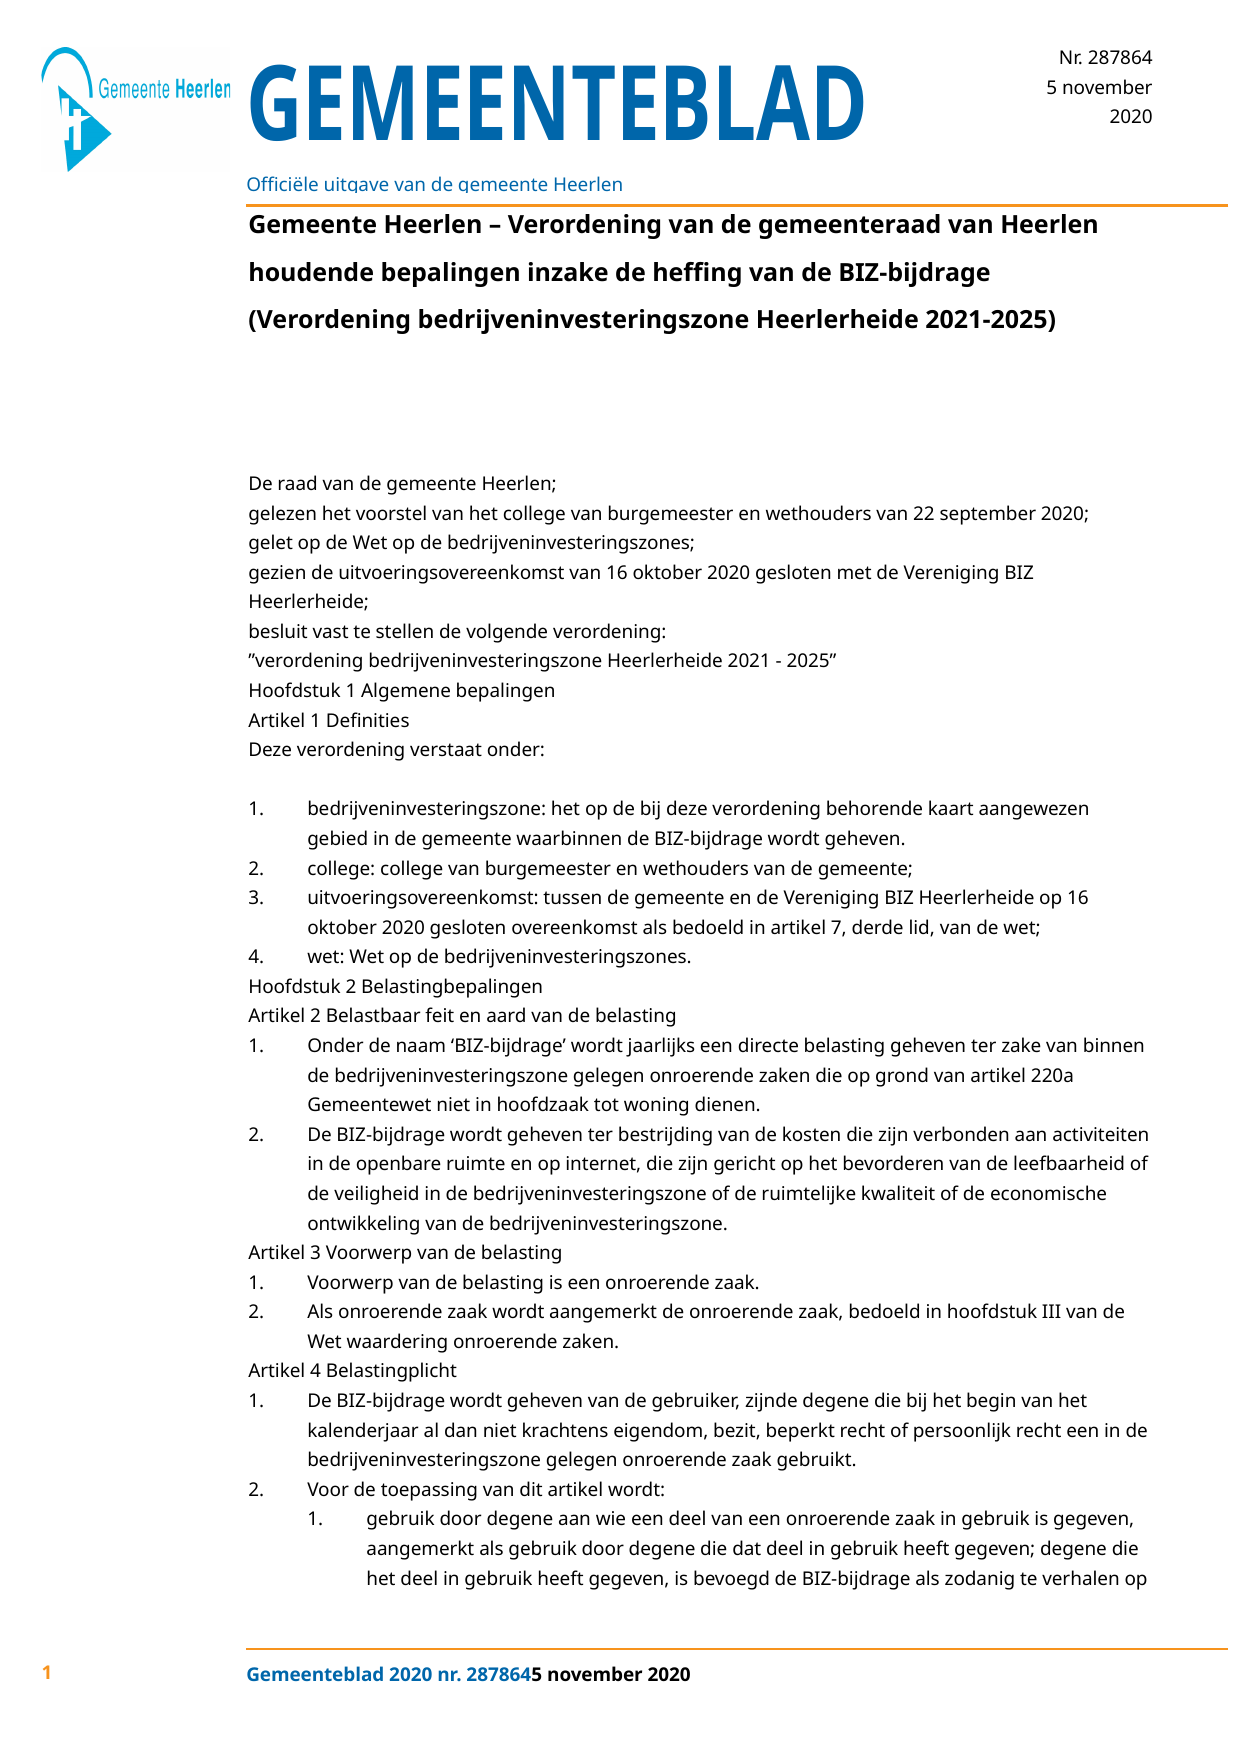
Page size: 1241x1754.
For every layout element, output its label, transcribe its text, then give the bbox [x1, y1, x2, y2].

picture [41, 47, 231, 172]
text ”verordening bedrijveninvesteringszone Heerlerheide 2021 - 2025” [248, 648, 1152, 673]
text gelet op de Wet op de bedrijveninvesteringszones; [248, 529, 1152, 555]
text gelezen het voorstel van het college van burgemeester en wethouders van 22 september 2020; [248, 500, 1152, 525]
text gezien de uitvoeringsovereenkomst van 16 oktober 2020 gesloten met de Vereniging BIZ Heerlerheide; [248, 559, 1152, 614]
list Voor de toepassing van dit artikel wordt: [248, 1476, 1152, 1502]
list bedrijveninvesteringszone: het op de bij deze verordening behorende kaart aangewezen gebied in de gemeente waarbinnen de BIZ-bijdrage wordt geheven. [248, 796, 1152, 851]
text Artikel 1 Definities [248, 707, 1152, 732]
list De BIZ-bijdrage wordt geheven ter bestrijding van de kosten die zijn verbonden aan activiteiten in de openbare ruimte en op internet, die zijn gericht op het bevorderen van de leefbaarheid of de veiligheid in de bedrijveninvesteringszone of de ruimtelijke kwaliteit of de economische ontwikkeling van de bedrijveninvesteringszone. [248, 1121, 1152, 1235]
text Artikel 3 Voorwerp van de belasting [248, 1239, 1152, 1265]
list gebruik door degene aan wie een deel van een onroerende zaak in gebruik is gegeven, aangemerkt als gebruik door degene die dat deel in gebruik heeft gegeven; degene die het deel in gebruik heeft gegeven, is bevoegd de BIZ-bijdrage als zodanig te verhalen op [307, 1506, 1152, 1590]
text Gemeente Heerlen – Verordening van de gemeenteraad van Heerlen houdende bepalingen inzake de heffing van de BIZ-bijdrage (Verordening bedrijveninvesteringszone Heerlerheide 2021-2025) [248, 207, 1152, 336]
list Als onroerende zaak wordt aangemerkt de onroerende zaak, bedoeld in hoofdstuk III van de Wet waardering onroerende zaken. [248, 1298, 1152, 1354]
list college: college van burgemeester en wethouders van de gemeente; [248, 855, 1152, 880]
text besluit vast te stellen de volgende verordening: [248, 618, 1152, 644]
list De BIZ-bijdrage wordt geheven van de gebruiker, zijnde degene die bij het begin van het kalenderjaar al dan niet krachtens eigendom, bezit, beperkt recht of persoonlijk recht een in de bedrijveninvesteringszone gelegen onroerende zaak gebruikt. [248, 1387, 1152, 1472]
text Hoofdstuk 2 Belastingbepalingen [248, 973, 1152, 999]
text Artikel 2 Belastbaar feit en aard van de belasting [248, 1003, 1152, 1028]
text Hoofdstuk 1 Algemene bepalingen [248, 677, 1152, 703]
text Artikel 4 Belastingplicht [248, 1358, 1152, 1383]
list Voorwerp van de belasting is een onroerende zaak. [248, 1269, 1152, 1294]
text Deze verordening verstaat onder: [248, 736, 1152, 762]
list Onder de naam ‘BIZ-bijdrage’ wordt jaarlijks een directe belasting geheven ter zake van binnen de bedrijveninvesteringszone gelegen onroerende zaken die op grond van artikel 220a Gemeentewet niet in hoofdzaak tot woning dienen. [248, 1032, 1152, 1117]
list uitvoeringsovereenkomst: tussen de gemeente en de Vereniging BIZ Heerlerheide op 16 oktober 2020 gesloten overeenkomst als bedoeld in artikel 7, derde lid, van de wet; [248, 884, 1152, 939]
text De raad van de gemeente Heerlen; [248, 470, 1152, 496]
list wet: Wet op de bedrijveninvesteringszones. [248, 943, 1152, 969]
picture [41, 47, 59, 70]
